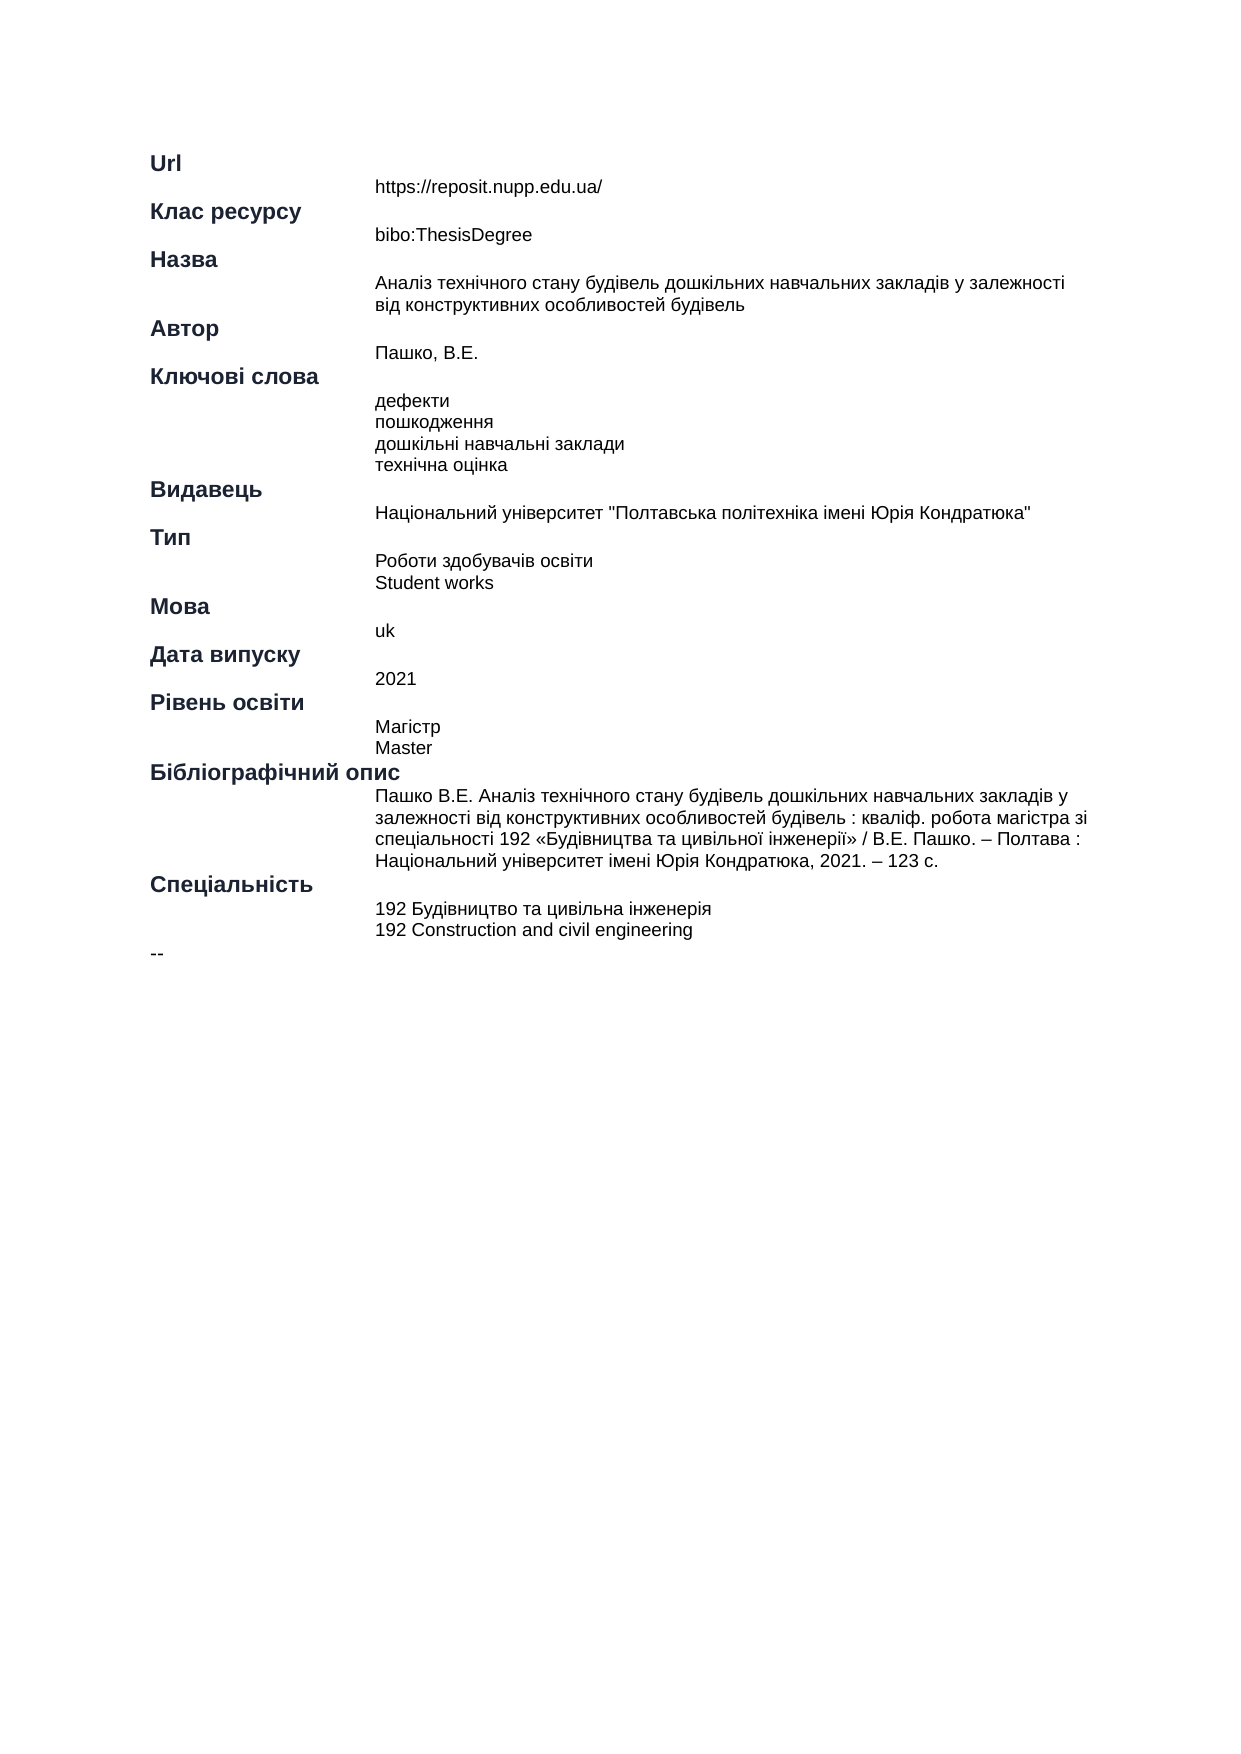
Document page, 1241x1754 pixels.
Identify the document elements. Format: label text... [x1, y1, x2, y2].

text Тип [150, 524, 1090, 550]
text Url [150, 150, 1090, 176]
text Магістр [375, 715, 1090, 737]
text Бібліографічний опис [150, 758, 1090, 785]
text технічна оцінка [375, 454, 1090, 476]
text дефекти [375, 389, 1090, 411]
text -- [150, 941, 1090, 964]
text Аналіз технічного стану будівель дошкільних навчальних закладів у залежності від конструктивних особливостей будівель [375, 272, 1090, 315]
text Видавець [150, 476, 1090, 502]
text Ключові слова [150, 363, 1090, 389]
text Student works [375, 572, 1090, 593]
text дошкільні навчальні заклади [375, 433, 1090, 454]
text bibo:ThesisDegree [375, 224, 1090, 246]
text uk [375, 619, 1090, 641]
text Роботи здобувачів освіти [375, 550, 1090, 572]
text Спеціальність [150, 871, 1090, 897]
text Рівень освіти [150, 689, 1090, 715]
text Національний університет "Полтавська політехніка імені Юрія Кондратюка" [375, 502, 1090, 524]
text Мова [150, 593, 1090, 619]
text пошкодження [375, 411, 1090, 433]
text Пашко, В.Е. [375, 342, 1090, 363]
text 192 Будівництво та цивільна інженерія [375, 897, 1090, 919]
text 192 Construction and civil engineering [375, 919, 1090, 941]
text Дата випуску [150, 641, 1090, 667]
text Master [375, 737, 1090, 758]
text 2021 [375, 667, 1090, 689]
text Автор [150, 315, 1090, 342]
text Клас ресурсу [150, 198, 1090, 224]
text Пашко В.Е. Аналіз технічного стану будівель дошкільних навчальних закладів у залежності від конструктивних особливостей будівель : кваліф. робота магістра зі спеціальності 192 «Будівництва та цивільної інженерії» / В.Е. Пашко. – Полтава : Національний університет імені Юрія Кондратюка, 2021. – 123 с. [375, 785, 1090, 871]
text Назва [150, 246, 1090, 272]
text https://reposit.nupp.edu.ua/ [375, 176, 1090, 198]
